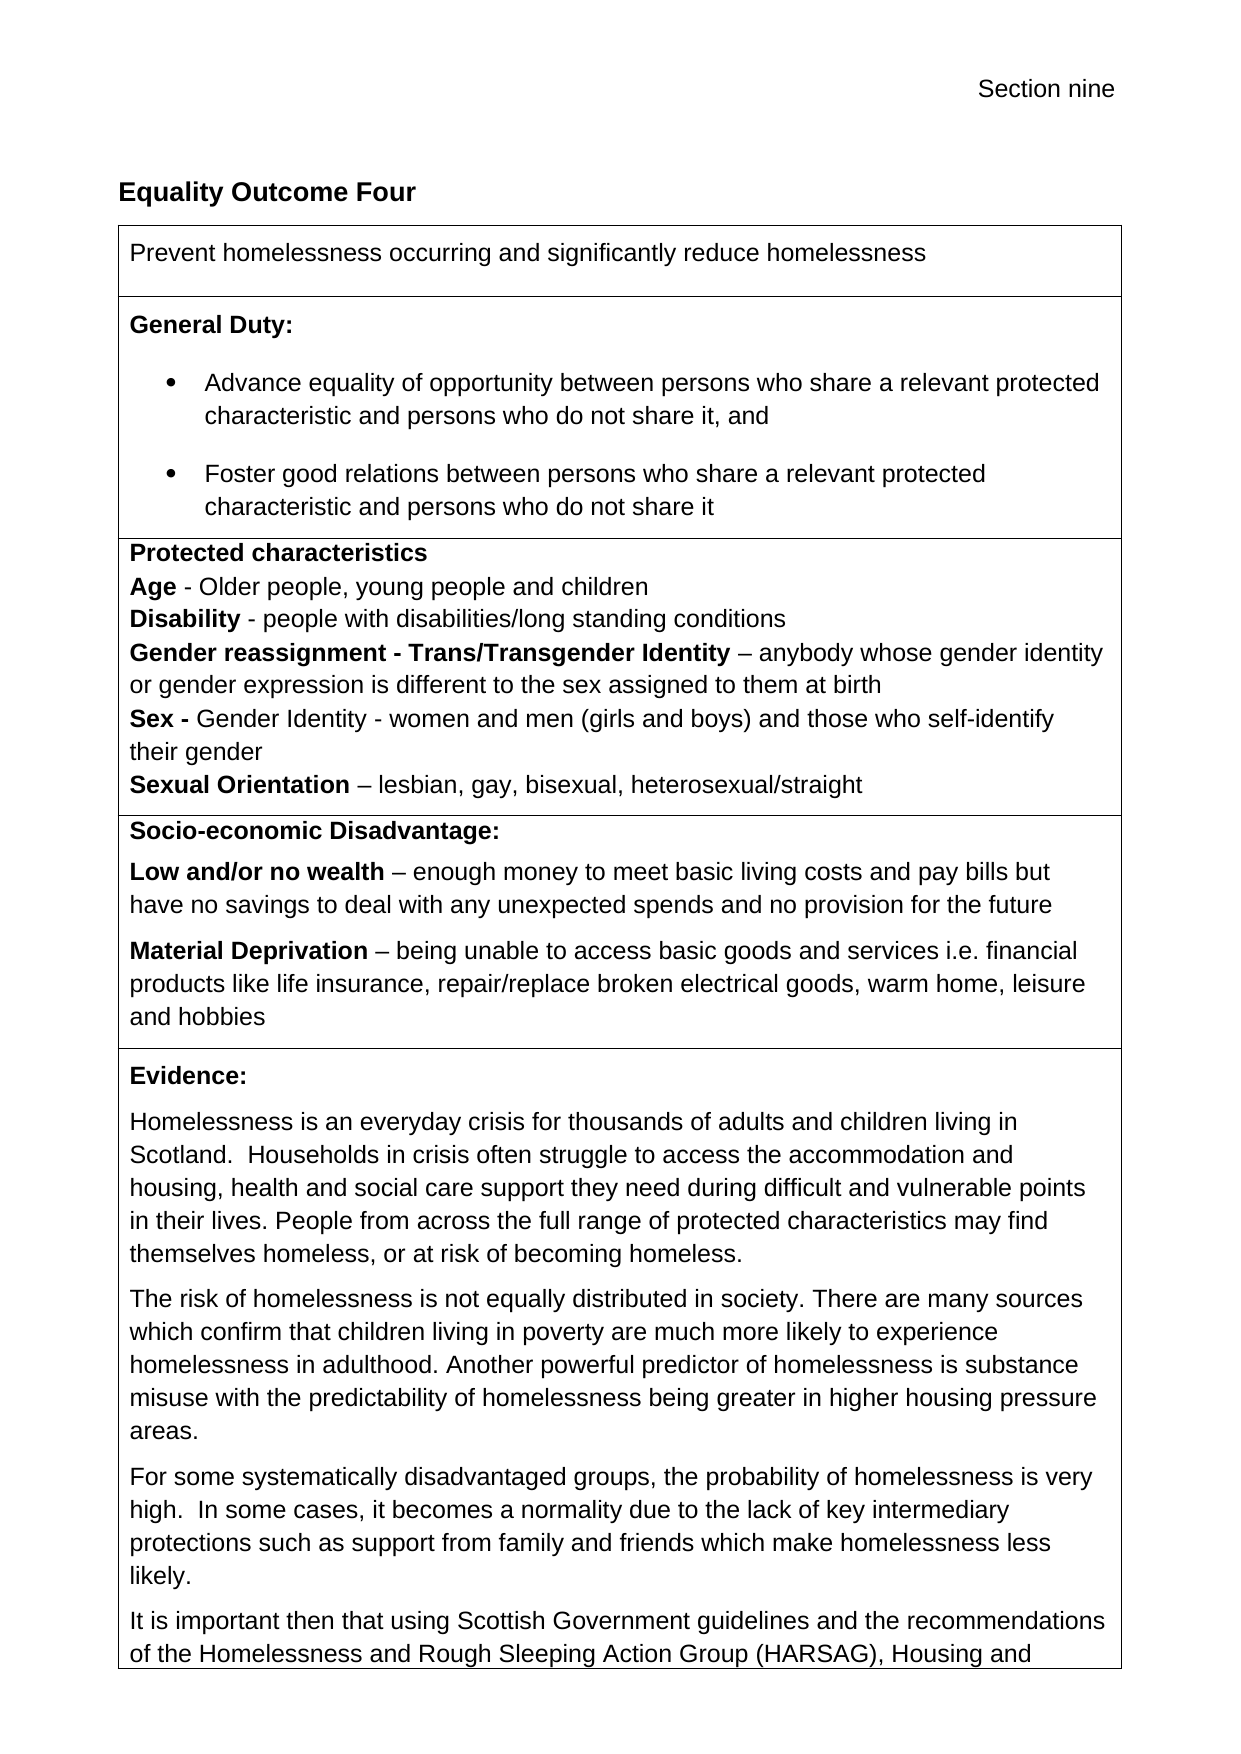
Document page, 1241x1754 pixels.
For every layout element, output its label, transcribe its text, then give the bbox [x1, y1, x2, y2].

table_cell Protected characteristics Age - Older people, young people and children Disability - people with disabilities/long standing conditions Gender reassignment - Trans/Transgender Identity – anybody whose gender identity or gender expression is different to the sex assigned to them at birth Sex - Gender Identity - women and men (girls and boys) and those who self-identify their gender Sexual Orientation – lesbian, gay, bisexual, heterosexual/straight [119, 539, 1121, 815]
subtitle Equality Outcome Four [118, 176, 1122, 207]
table_cell General Duty: Advance equality of opportunity between persons who share a relevant protected characteristic and persons who do not share it, and Foster good relations between persons who share a relevant protected characteristic and persons who do not share it [119, 297, 1121, 537]
table_cell Evidence: Homelessness is an everyday crisis for thousands of adults and children living in Scotland. Households in crisis often struggle to access the accommodation and housing, health and social care support they need during difficult and vulnerable points in their lives. People from across the full range of protected characteristics may find themselves homeless, or at risk of becoming homeless. The risk of homelessness is not equally distributed in society. There are many sources which confirm that children living in poverty are much more likely to experience homelessness in adulthood. Another powerful predictor of homelessness is substance misuse with the predictability of homelessness being greater in higher housing pressure areas. For some systematically disadvantaged groups, the probability of homelessness is very high. In some cases, it becomes a normality due to the lack of key intermediary protections such as support from family and friends which make homelessness less likely. It is important then that using Scottish Government guidelines and the recommendations of the Homelessness and Rough Sleeping Action Group (HARSAG), Housing and [119, 1049, 1121, 1668]
table_header Prevent homelessness occurring and significantly reduce homelessness [119, 226, 1121, 296]
table_cell Socio-economic Disadvantage: Low and/or no wealth – enough money to meet basic living costs and pay bills but have no savings to deal with any unexpected spends and no provision for the future Material Deprivation – being unable to access basic goods and services i.e. financial products like life insurance, repair/replace broken electrical goods, warm home, leisure and hobbies [119, 816, 1121, 1047]
